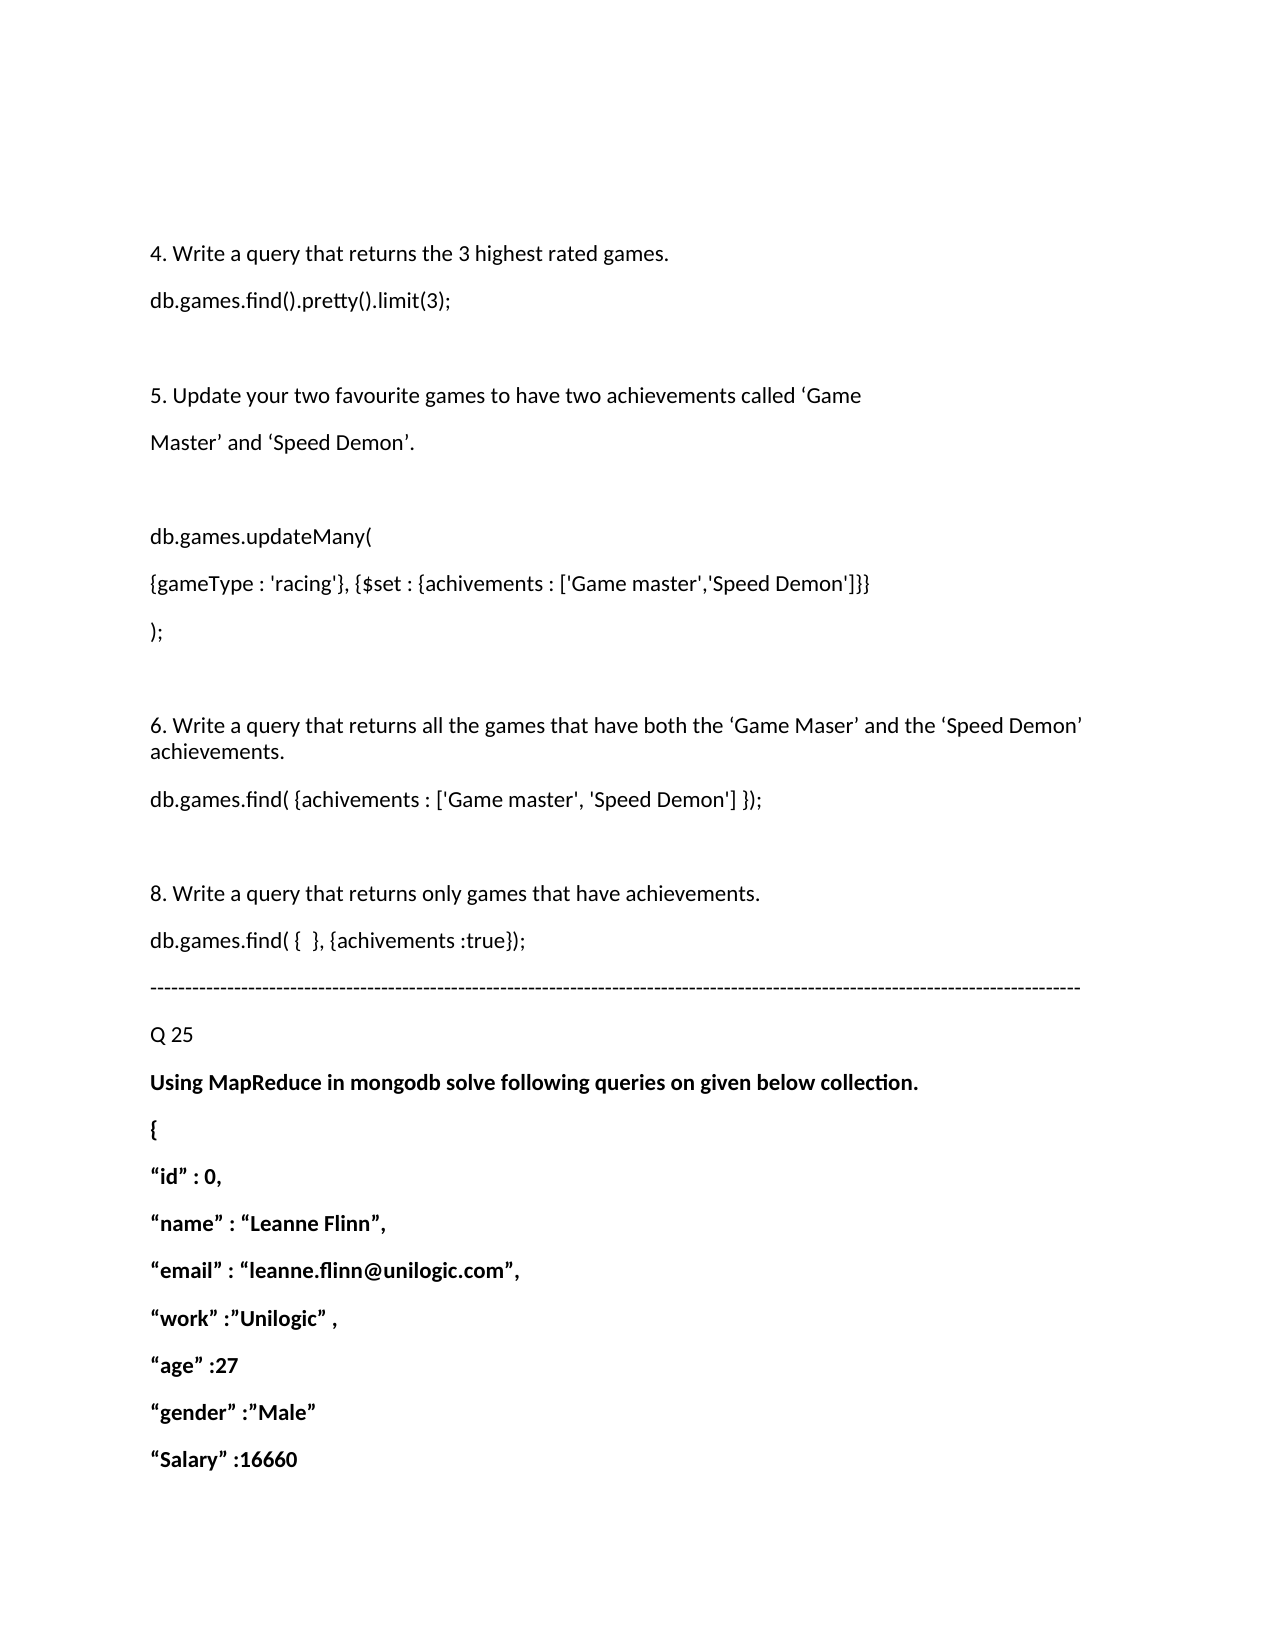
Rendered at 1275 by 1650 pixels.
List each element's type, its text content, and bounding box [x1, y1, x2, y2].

text 4. Write a query that returns the 3 highest rated games. [150, 244, 1125, 267]
text “name” : “Leanne Flinn”, [150, 1214, 1125, 1237]
text Using MapReduce in mongodb solve following queries on given below collection. [150, 1073, 1125, 1096]
text “email” : “leanne.flinn@unilogic.com”, [150, 1262, 1125, 1284]
text “age” :27 [150, 1356, 1125, 1379]
text {gameType : 'racing'}, {$set : {achivements : ['Game master','Speed Demon']}} [150, 575, 1125, 598]
text db.games.find( {achivements : ['Game master', 'Speed Demon'] }); [150, 790, 1125, 813]
text ); [150, 622, 1125, 645]
text Master’ and ‘Speed Demon’. [150, 433, 1125, 456]
text 6. Write a query that returns all the games that have both the ‘Game Maser’ and the ‘Speed Demon’ achievements. [150, 716, 1125, 766]
text { [150, 1120, 1125, 1143]
text “gender” :”Male” [150, 1403, 1125, 1426]
text 8. Write a query that returns only games that have achievements. [150, 884, 1125, 907]
text db.games.find( { }, {achivements :true}); [150, 931, 1125, 954]
text Q 25 [150, 1026, 1125, 1049]
text db.games.find().pretty().limit(3); [150, 292, 1125, 314]
text db.games.updateMany( [150, 527, 1125, 550]
text ------------------------------------------------------------------------------------------------------------------------------------- [150, 978, 1125, 1001]
text “work” :”Unilogic” , [150, 1309, 1125, 1332]
text 5. Update your two favourite games to have two achievements called ‘Game [150, 386, 1125, 409]
text “Salary” :16660 [150, 1450, 1125, 1473]
text “id” : 0, [150, 1167, 1125, 1190]
